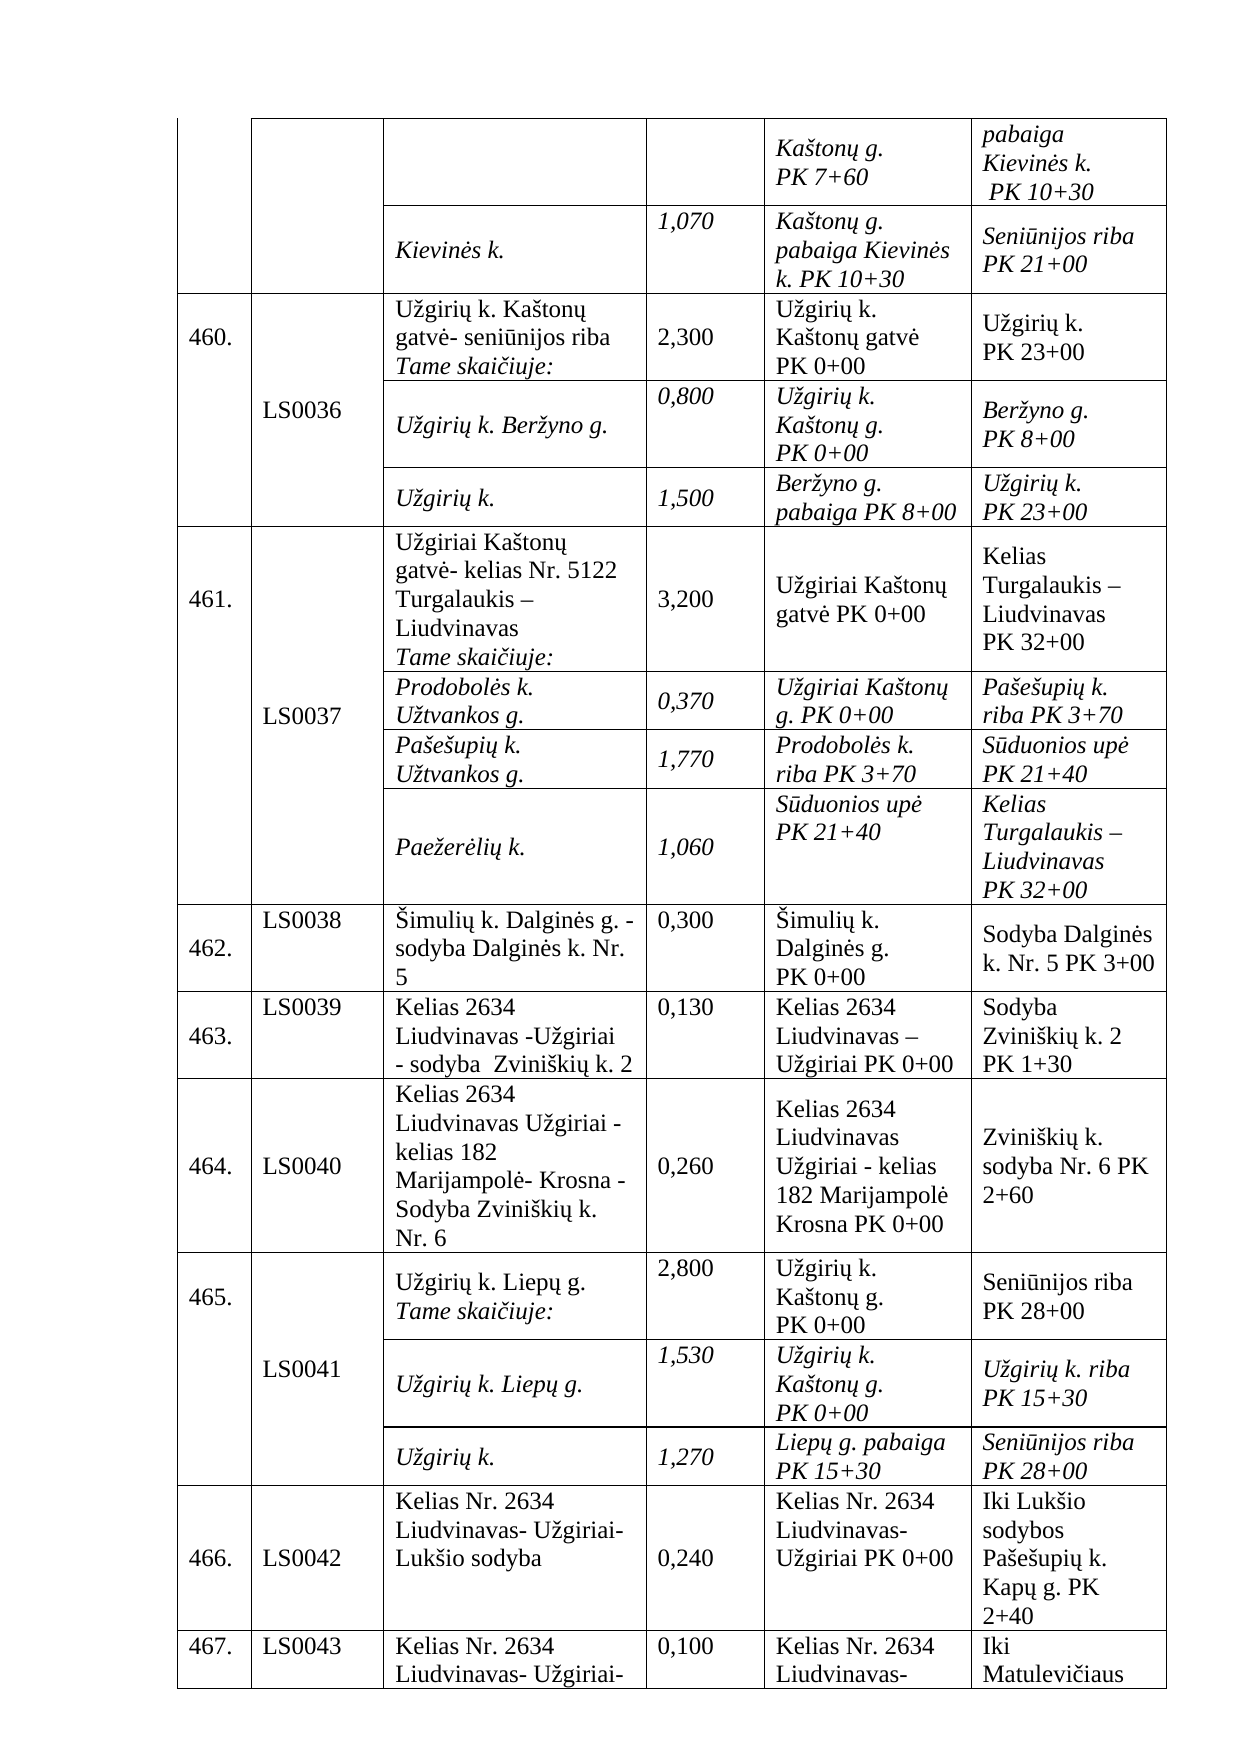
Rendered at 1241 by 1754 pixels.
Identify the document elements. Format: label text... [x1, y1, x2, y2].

table_cell Sodyba Zviniškių k. 2 PK 1+30 [972, 992, 1166, 1078]
table_cell 461. [178, 527, 251, 671]
table_cell [384, 119, 646, 205]
table_cell 1,770 [647, 730, 764, 788]
table_cell 1,060 [647, 789, 764, 904]
table_cell 1,500 [647, 468, 764, 526]
table_cell Kelias Nr. 2634 Liudvinavas- Užgiriai PK 0+00 [765, 1486, 971, 1630]
table_cell [178, 467, 251, 526]
table_cell Prodobolės k. riba PK 3+70 [765, 730, 971, 788]
table_cell Iki Lukšio sodybos Pašešupių k. Kapų g. PK 2+40 [972, 1486, 1166, 1630]
table_cell Užgirių k. Beržyno g. [384, 381, 646, 467]
table_cell Sodyba Dalginės k. Nr. 5 PK 3+00 [972, 905, 1166, 991]
table_cell Kelias Nr. 2634 Liudvinavas- Užgiriai- Lukšio sodyba [384, 1486, 646, 1630]
table_cell 0,800 [647, 381, 764, 467]
table_cell Seniūnijos riba PK 28+00 [972, 1253, 1166, 1339]
table_cell 464. [178, 1079, 251, 1252]
table_cell Liepų g. pabaiga PK 15+30 [765, 1428, 971, 1485]
table_cell 0,370 [647, 672, 764, 729]
table_cell 1,530 [647, 1340, 764, 1426]
table_cell LS0036 [252, 294, 383, 526]
table_cell 1,070 [647, 206, 764, 293]
table_cell Kelias Turgalaukis –Liudvinavas PK 32+00 [972, 789, 1166, 904]
table_cell 462. [178, 905, 251, 991]
table_cell 466. [178, 1486, 251, 1630]
table_cell Pašešupių k. riba PK 3+70 [972, 672, 1166, 729]
table_cell LS0038 [252, 905, 383, 991]
table_cell Beržyno g. PK 8+00 [972, 381, 1166, 467]
table_cell Kelias Nr. 2634 Liudvinavas- [765, 1631, 971, 1688]
table_cell 0,100 [647, 1631, 764, 1688]
table_cell 463. [178, 992, 251, 1078]
table_cell Užgirių k. Liepų g. Tame skaičiuje: [384, 1253, 646, 1339]
table_cell [178, 118, 251, 205]
table_cell Sūduonios upė PK 21+40 [972, 730, 1166, 788]
table_cell Sūduonios upė PK 21+40 [765, 789, 971, 904]
table_cell 1,270 [647, 1428, 764, 1485]
table_cell Prodobolės k. Užtvankos g. [384, 672, 646, 729]
table_cell Šimulių k. Dalginės g. - sodyba Dalginės k. Nr. 5 [384, 905, 646, 991]
table_cell Užgiriai Kaštonų gatvė PK 0+00 [765, 527, 971, 671]
table_cell Kelias 2634 Liudvinavas Užgiriai - kelias 182 Marijampolė- Krosna - Sodyba Zviniškių k. Nr. 6 [384, 1079, 646, 1252]
table_cell Kelias Nr. 2634 Liudvinavas- Užgiriai- [384, 1631, 646, 1688]
table_cell Iki Matulevičiaus [972, 1631, 1166, 1688]
table_cell [178, 1339, 251, 1426]
table_cell Kelias Turgalaukis –Liudvinavas PK 32+00 [972, 527, 1166, 671]
table_cell LS0043 [252, 1631, 383, 1688]
table_cell Užgirių k. PK 23+00 [972, 294, 1166, 380]
table_cell Kelias 2634 Liudvinavas -Užgiriai - sodyba Zviniškių k. 2 [384, 992, 646, 1078]
table_cell Užgirių k. [384, 1428, 646, 1485]
table_cell Kievinės k. [384, 206, 646, 293]
table_cell 0,240 [647, 1486, 764, 1630]
table_cell [252, 119, 383, 293]
table_cell [178, 1426, 251, 1485]
table_cell 0,130 [647, 992, 764, 1078]
table_cell 3,200 [647, 527, 764, 671]
table_cell Užgirių k. riba PK 15+30 [972, 1340, 1166, 1426]
table_cell Šimulių k. Dalginės g. PK 0+00 [765, 905, 971, 991]
table_cell LS0037 [252, 527, 383, 904]
table_cell Kaštonų g. PK 7+60 [765, 119, 971, 205]
table_cell [178, 671, 251, 729]
table_cell Seniūnijos riba PK 28+00 [972, 1428, 1166, 1485]
table_cell [178, 788, 251, 904]
table_cell 467. [178, 1631, 251, 1688]
table_cell [178, 380, 251, 467]
table_cell Užgirių k. PK 23+00 [972, 468, 1166, 526]
table_cell 465. [178, 1253, 251, 1339]
table_cell Paežerėlių k. [384, 789, 646, 904]
table_cell Užgirių k. [384, 468, 646, 526]
table_cell 0,300 [647, 905, 764, 991]
table_cell LS0041 [252, 1253, 383, 1485]
table_cell Užgiriai Kaštonų g. PK 0+00 [765, 672, 971, 729]
table_cell Užgirių k. Kaštonų gatvė PK 0+00 [765, 294, 971, 380]
table_cell 2,300 [647, 294, 764, 380]
table_cell Užgirių k. Kaštonų g. PK 0+00 [765, 1253, 971, 1339]
table_cell Pašešupių k. Užtvankos g. [384, 730, 646, 788]
table_cell 2,800 [647, 1253, 764, 1339]
table_cell LS0042 [252, 1486, 383, 1630]
table_cell LS0040 [252, 1079, 383, 1252]
table_cell [178, 729, 251, 788]
table_cell Užgiriai Kaštonų gatvė- kelias Nr. 5122 Turgalaukis –Liudvinavas Tame skaičiuje: [384, 527, 646, 671]
table_cell Beržyno g. pabaiga PK 8+00 [765, 468, 971, 526]
table_cell Užgirių k. Kaštonų g. PK 0+00 [765, 1340, 971, 1426]
table_cell Užgirių k. Kaštonų gatvė- seniūnijos riba Tame skaičiuje: [384, 294, 646, 380]
table_cell [647, 119, 764, 205]
table_cell 460. [178, 294, 251, 380]
table_cell [178, 205, 251, 293]
table_cell Zviniškių k. sodyba Nr. 6 PK 2+60 [972, 1079, 1166, 1252]
table_cell LS0039 [252, 992, 383, 1078]
table_cell Užgirių k. Kaštonų g. PK 0+00 [765, 381, 971, 467]
table_cell Kelias 2634 Liudvinavas – Užgiriai PK 0+00 [765, 992, 971, 1078]
table_cell Užgirių k. Liepų g. [384, 1340, 646, 1426]
table_cell pabaiga Kievinės k. PK 10+30 [972, 119, 1166, 205]
table_cell Kelias 2634 Liudvinavas Užgiriai - kelias 182 Marijampolė Krosna PK 0+00 [765, 1079, 971, 1252]
table_cell 0,260 [647, 1079, 764, 1252]
table_cell Seniūnijos riba PK 21+00 [972, 206, 1166, 293]
table_cell Kaštonų g. pabaiga Kievinės k. PK 10+30 [765, 206, 971, 293]
